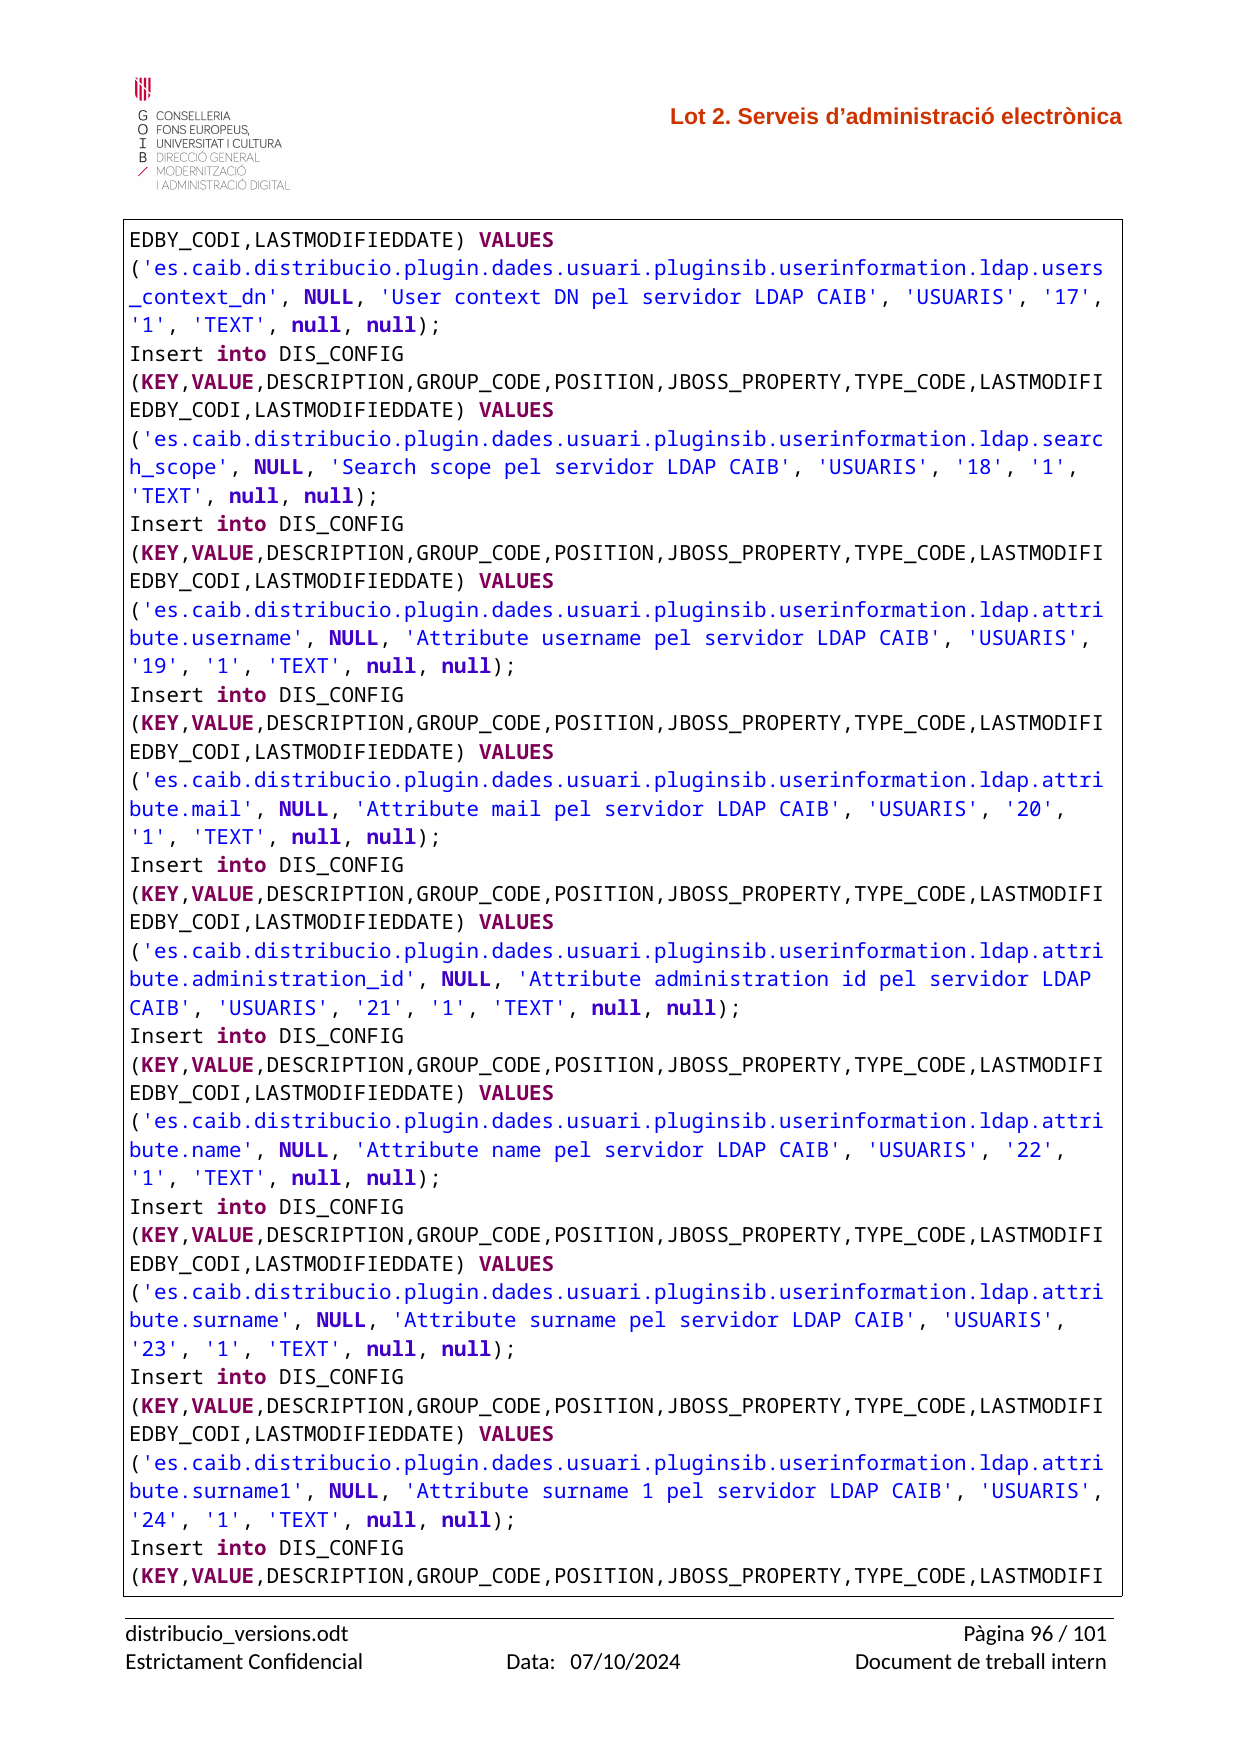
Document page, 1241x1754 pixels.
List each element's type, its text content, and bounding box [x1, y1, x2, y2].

table_header EDBY_CODI,LASTMODIFIEDDATE) VALUES ('es.caib.distribucio.plugin.dades.usuari.pluginsib.userinformation.ldap.users_context_dn', NULL, 'User context DN pel servidor LDAP CAIB', 'USUARIS', '17', '1', 'TEXT', null, null); Insert into DIS_CONFIG (KEY,VALUE,DESCRIPTION,GROUP_CODE,POSITION,JBOSS_PROPERTY,TYPE_CODE,LASTMODIFIEDBY_CODI,LASTMODIFIEDDATE) VALUES ('es.caib.distribucio.plugin.dades.usuari.pluginsib.userinformation.ldap.search_scope', NULL, 'Search scope pel servidor LDAP CAIB', 'USUARIS', '18', '1', 'TEXT', null, null); Insert into DIS_CONFIG (KEY,VALUE,DESCRIPTION,GROUP_CODE,POSITION,JBOSS_PROPERTY,TYPE_CODE,LASTMODIFIEDBY_CODI,LASTMODIFIEDDATE) VALUES ('es.caib.distribucio.plugin.dades.usuari.pluginsib.userinformation.ldap.attribute.username', NULL, 'Attribute username pel servidor LDAP CAIB', 'USUARIS', '19', '1', 'TEXT', null, null); Insert into DIS_CONFIG (KEY,VALUE,DESCRIPTION,GROUP_CODE,POSITION,JBOSS_PROPERTY,TYPE_CODE,LASTMODIFIEDBY_CODI,LASTMODIFIEDDATE) VALUES ('es.caib.distribucio.plugin.dades.usuari.pluginsib.userinformation.ldap.attribute.mail', NULL, 'Attribute mail pel servidor LDAP CAIB', 'USUARIS', '20', '1', 'TEXT', null, null); Insert into DIS_CONFIG (KEY,VALUE,DESCRIPTION,GROUP_CODE,POSITION,JBOSS_PROPERTY,TYPE_CODE,LASTMODIFIEDBY_CODI,LASTMODIFIEDDATE) VALUES ('es.caib.distribucio.plugin.dades.usuari.pluginsib.userinformation.ldap.attribute.administration_id', NULL, 'Attribute administration id pel servidor LDAP CAIB', 'USUARIS', '21', '1', 'TEXT', null, null); Insert into DIS_CONFIG (KEY,VALUE,DESCRIPTION,GROUP_CODE,POSITION,JBOSS_PROPERTY,TYPE_CODE,LASTMODIFIEDBY_CODI,LASTMODIFIEDDATE) VALUES ('es.caib.distribucio.plugin.dades.usuari.pluginsib.userinformation.ldap.attribute.name', NULL, 'Attribute name pel servidor LDAP CAIB', 'USUARIS', '22', '1', 'TEXT', null, null); Insert into DIS_CONFIG (KEY,VALUE,DESCRIPTION,GROUP_CODE,POSITION,JBOSS_PROPERTY,TYPE_CODE,LASTMODIFIEDBY_CODI,LASTMODIFIEDDATE) VALUES ('es.caib.distribucio.plugin.dades.usuari.pluginsib.userinformation.ldap.attribute.surname', NULL, 'Attribute surname pel servidor LDAP CAIB', 'USUARIS', '23', '1', 'TEXT', null, null); Insert into DIS_CONFIG (KEY,VALUE,DESCRIPTION,GROUP_CODE,POSITION,JBOSS_PROPERTY,TYPE_CODE,LASTMODIFIEDBY_CODI,LASTMODIFIEDDATE) VALUES ('es.caib.distribucio.plugin.dades.usuari.pluginsib.userinformation.ldap.attribute.surname1', NULL, 'Attribute surname 1 pel servidor LDAP CAIB', 'USUARIS', '24', '1', 'TEXT', null, null); Insert into DIS_CONFIG (KEY,VALUE,DESCRIPTION,GROUP_CODE,POSITION,JBOSS_PROPERTY,TYPE_CODE,LASTMODIFI [124, 220, 1122, 1596]
picture [126, 70, 299, 197]
